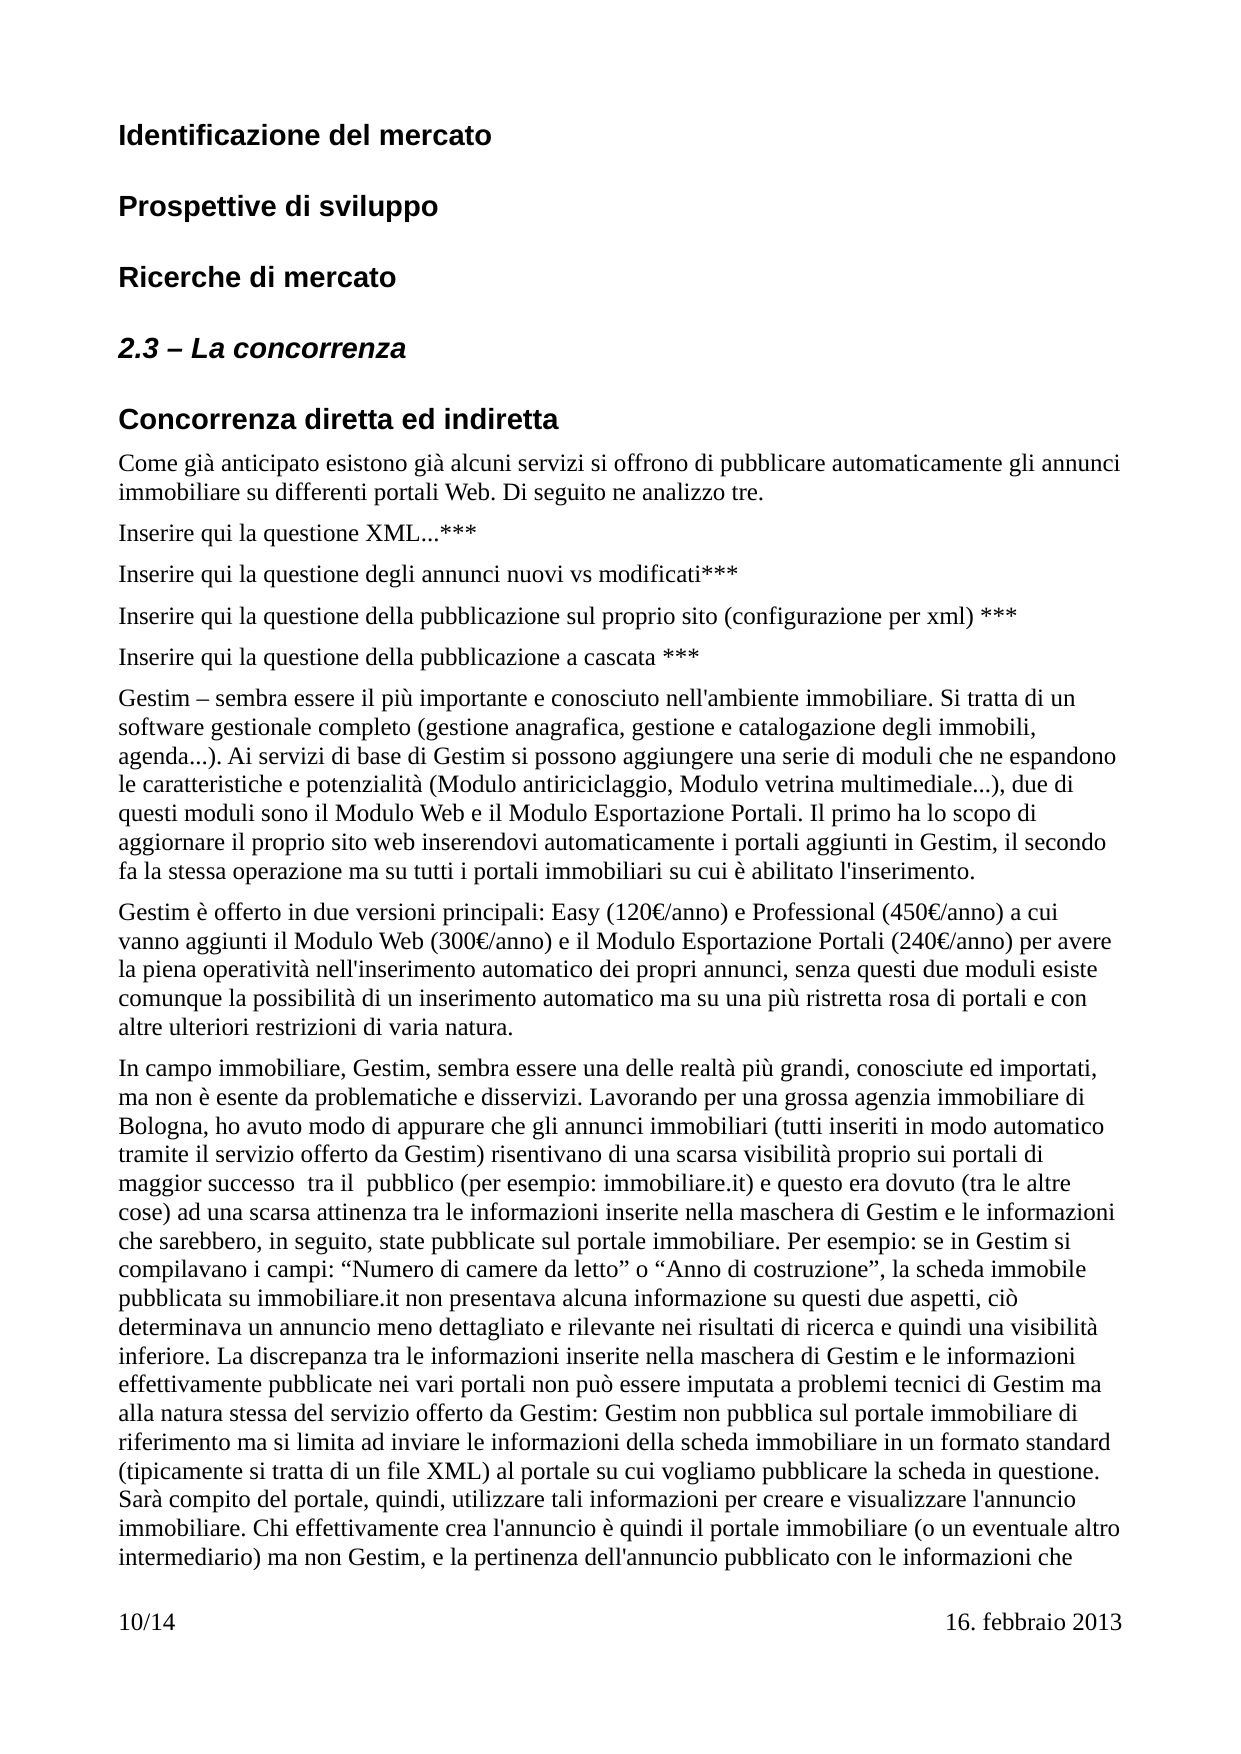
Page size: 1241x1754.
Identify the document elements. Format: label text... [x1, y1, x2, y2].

text Inserire qui la questione XML...*** [118, 518, 1122, 547]
text Gestim è offerto in due versioni principali: Easy (120€/anno) e Professional (450€/anno) a cui vanno aggiunti il Modulo Web (300€/anno) e il Modulo Esportazione Portali (240€/anno) per avere la piena operatività nell'inserimento automatico dei propri annunci, senza questi due moduli esiste comunque la possibilità di un inserimento automatico ma su una più ristretta rosa di portali e con altre ulteriori restrizioni di varia natura. [118, 897, 1122, 1041]
subtitle Ricerche di mercato [118, 260, 1122, 294]
text Come già anticipato esistono già alcuni servizi si offrono di pubblicare automaticamente gli annunci immobiliare su differenti portali Web. Di seguito ne analizzo tre. [118, 448, 1122, 506]
text Inserire qui la questione della pubblicazione sul proprio sito (configurazione per xml) *** [118, 601, 1122, 629]
subtitle 2.3 – La concorrenza [118, 331, 1122, 365]
subtitle Identificazione del mercato [118, 118, 1122, 152]
text Inserire qui la questione della pubblicazione a cascata *** [118, 642, 1122, 671]
subtitle Prospettive di sviluppo [118, 189, 1122, 223]
text Inserire qui la questione degli annunci nuovi vs modificati*** [118, 559, 1122, 588]
text In campo immobiliare, Gestim, sembra essere una delle realtà più grandi, conosciute ed importati, ma non è esente da problematiche e disservizi. Lavorando per una grossa agenzia immobiliare di Bologna, ho avuto modo di appurare che gli annunci immobiliari (tutti inseriti in modo automatico tramite il servizio offerto da Gestim) risentivano di una scarsa visibilità proprio sui portali di maggior successo tra il pubblico (per esempio: immobiliare.it) e questo era dovuto (tra le altre cose) ad una scarsa attinenza tra le informazioni inserite nella maschera di Gestim e le informazioni che sarebbero, in seguito, state pubblicate sul portale immobiliare. Per esempio: se in Gestim si compilavano i campi: “Numero di camere da letto” o “Anno di costruzione”, la scheda immobile pubblicata su immobiliare.it non presentava alcuna informazione su questi due aspetti, ciò determinava un annuncio meno dettagliato e rilevante nei risultati di ricerca e quindi una visibilità inferiore. La discrepanza tra le informazioni inserite nella maschera di Gestim e le informazioni effettivamente pubblicate nei vari portali non può essere imputata a problemi tecnici di Gestim ma alla natura stessa del servizio offerto da Gestim: Gestim non pubblica sul portale immobiliare di riferimento ma si limita ad inviare le informazioni della scheda immobiliare in un formato standard (tipicamente si tratta di un file XML) al portale su cui vogliamo pubblicare la scheda in questione. Sarà compito del portale, quindi, utilizzare tali informazioni per creare e visualizzare l'annuncio immobiliare. Chi effettivamente crea l'annuncio è quindi il portale immobiliare (o un eventuale altro intermediario) ma non Gestim, e la pertinenza dell'annuncio pubblicato con le informazioni che [118, 1053, 1122, 1571]
text Gestim – sembra essere il più importante e conosciuto nell'ambiente immobiliare. Si tratta di un software gestionale completo (gestione anagrafica, gestione e catalogazione degli immobili, agenda...). Ai servizi di base di Gestim si possono aggiungere una serie di moduli che ne espandono le caratteristiche e potenzialità (Modulo antiriciclaggio, Modulo vetrina multimediale...), due di questi moduli sono il Modulo Web e il Modulo Esportazione Portali. Il primo ha lo scopo di aggiornare il proprio sito web inserendovi automaticamente i portali aggiunti in Gestim, il secondo fa la stessa operazione ma su tutti i portali immobiliari su cui è abilitato l'inserimento. [118, 683, 1122, 884]
subtitle Concorrenza diretta ed indiretta [118, 402, 1122, 436]
